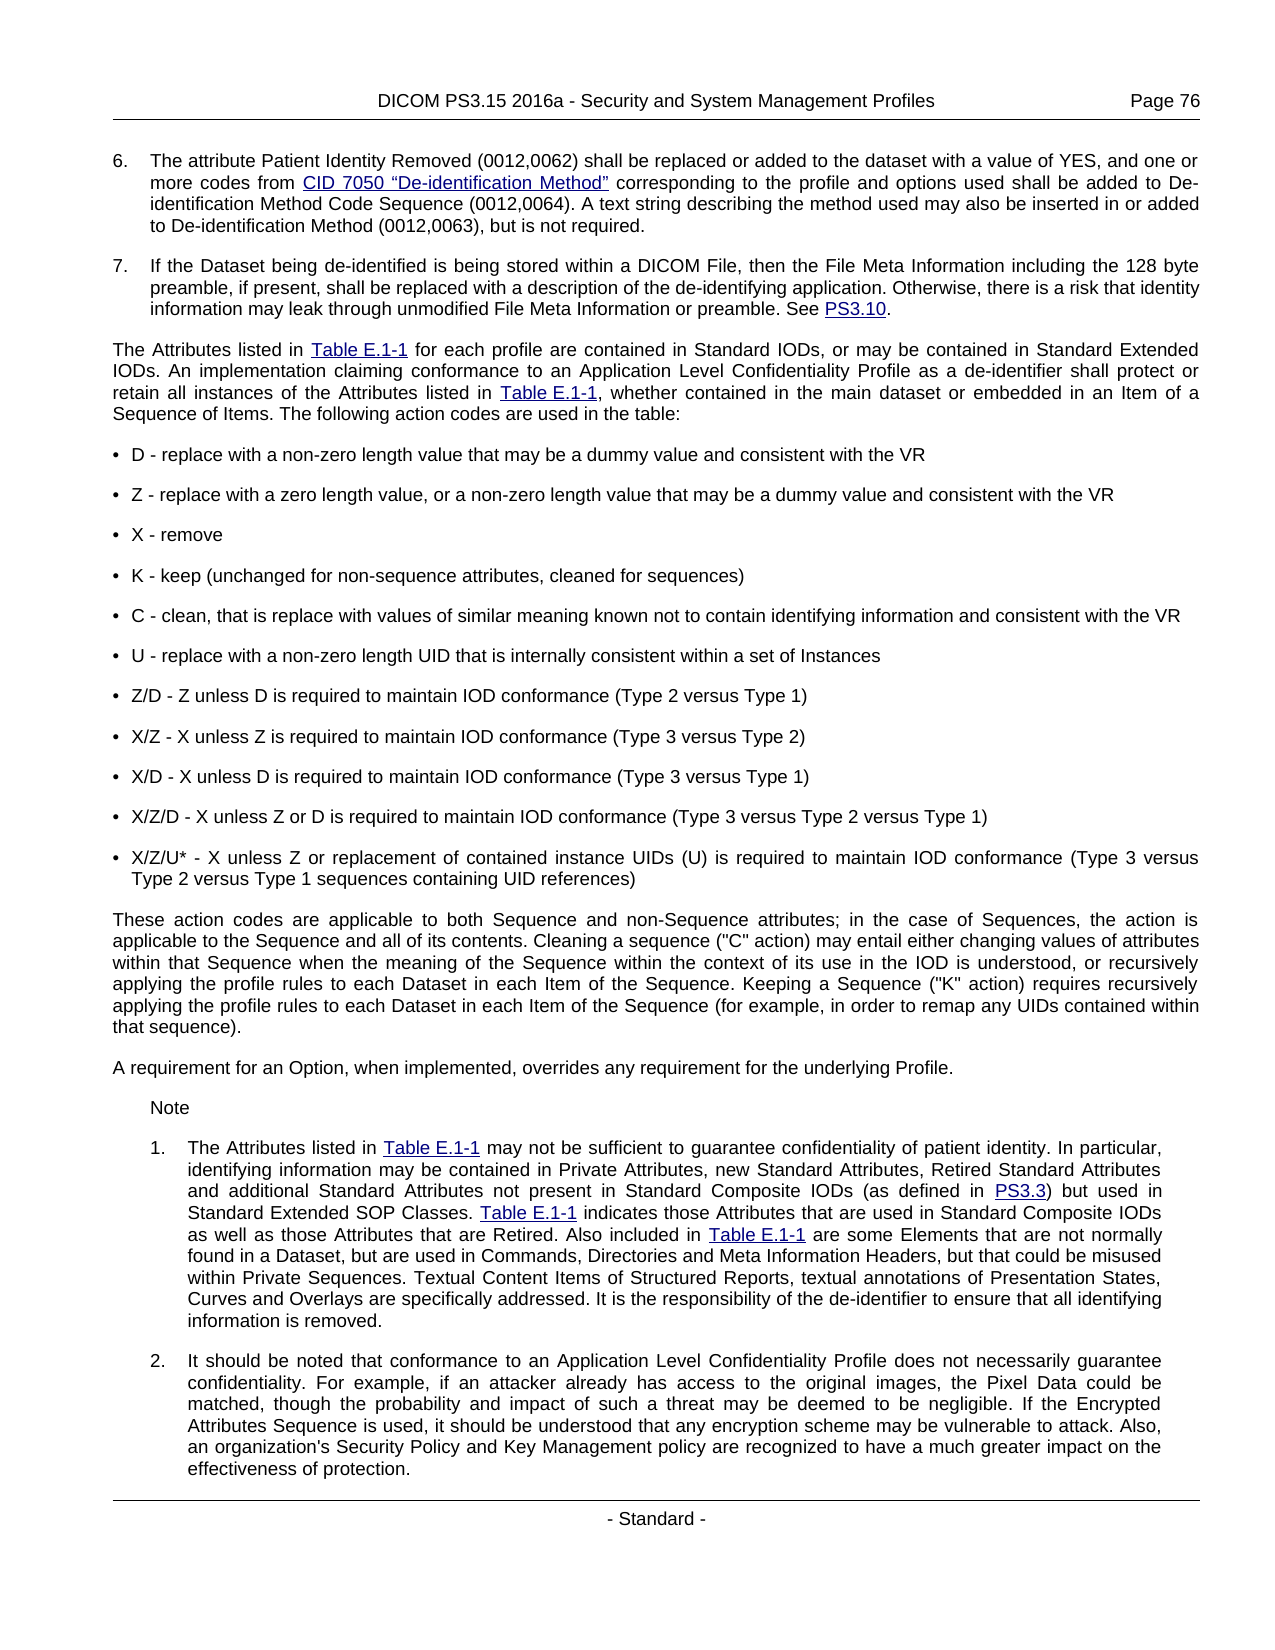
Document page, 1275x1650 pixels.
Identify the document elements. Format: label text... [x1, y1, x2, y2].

text A requirement for an Option, when implemented, overrides any requirement for the underlying Profile. [112, 1057, 1200, 1078]
list X - remove [112, 524, 1200, 546]
list D - replace with a non-zero length value that may be a dummy value and consistent with the VR [112, 443, 1200, 465]
list X/D - X unless D is required to maintain IOD conformance (Type 3 versus Type 1) [112, 766, 1200, 787]
text The Attributes listed in Table E.1-1 for each profile are contained in Standard IODs, or may be contained in Standard Extended IODs. An implementation claiming conformance to an Application Level Confidentiality Profile as a de-identifier shall protect or retain all instances of the Attributes listed in Table E.1-1, whether contained in the main dataset or embedded in an Item of a Sequence of Items. The following action codes are used in the table: [112, 338, 1200, 425]
list X/Z - X unless Z is required to maintain IOD conformance (Type 3 versus Type 2) [112, 726, 1200, 747]
text These action codes are applicable to both Sequence and non-Sequence attributes; in the case of Sequences, the action is applicable to the Sequence and all of its contents. Cleaning a sequence ("C" action) may entail either changing values of attributes within that Sequence when the meaning of the Sequence within the context of its use in the IOD is understood, or recursively applying the profile rules to each Dataset in each Item of the Sequence. Keeping a Sequence ("K" action) requires recursively applying the profile rules to each Dataset in each Item of the Sequence (for example, in order to remap any UIDs contained within that sequence). [112, 908, 1200, 1038]
list K - keep (unchanged for non-sequence attributes, cleaned for sequences) [112, 564, 1200, 586]
list Z - replace with a zero length value, or a non-zero length value that may be a dummy value and consistent with the VR [112, 484, 1200, 505]
list The Attributes listed in Table E.1-1 may not be sufficient to guarantee confidentiality of patient identity. In particular, identifying information may be contained in Private Attributes, new Standard Attributes, Retired Standard Attributes and additional Standard Attributes not present in Standard Composite IODs (as defined in PS3.3) but used in Standard Extended SOP Classes. Table E.1-1 indicates those Attributes that are used in Standard Composite IODs as well as those Attributes that are Retired. Also included in Table E.1-1 are some Elements that are not normally found in a Dataset, but are used in Commands, Directories and Meta Information Headers, but that could be misused within Private Sequences. Textual Content Items of Structured Reports, textual annotations of Presentation States, Curves and Overlays are specifically addressed. It is the responsibility of the de-identifier to ensure that all identifying information is removed. [150, 1137, 1162, 1331]
list The attribute Patient Identity Removed (0012,0062) shall be replaced or added to the dataset with a value of YES, and one or more codes from CID 7050 “De-identification Method” corresponding to the profile and options used shall be added to De-identification Method Code Sequence (0012,0064). A text string describing the method used may also be inserted in or added to De-identification Method (0012,0063), but is not required. [112, 150, 1200, 236]
list It should be noted that conformance to an Application Level Confidentiality Profile does not necessarily guarantee confidentiality. For example, if an attacker already has access to the original images, the Pixel Data could be matched, though the probability and impact of such a threat may be deemed to be negligible. If the Encrypted Attributes Sequence is used, it should be understood that any encryption scheme may be vulnerable to attack. Also, an organization's Security Policy and Key Management policy are recognized to have a much greater impact on the effectiveness of protection. [150, 1350, 1162, 1479]
list Z/D - Z unless D is required to maintain IOD conformance (Type 2 versus Type 1) [112, 685, 1200, 707]
list C - clean, that is replace with values of similar meaning known not to contain identifying information and consistent with the VR [112, 605, 1200, 626]
list If the Dataset being de-identified is being stored within a DICOM File, then the File Meta Information including the 128 byte preamble, if present, shall be replaced with a description of the de-identifying application. Otherwise, there is a risk that identity information may leak through unmodified File Meta Information or preamble. See PS3.10. [112, 255, 1200, 320]
list X/Z/U* - X unless Z or replacement of contained instance UIDs (U) is required to maintain IOD conformance (Type 3 versus Type 2 versus Type 1 sequences containing UID references) [112, 847, 1200, 890]
text Note [150, 1097, 1162, 1118]
list X/Z/D - X unless Z or D is required to maintain IOD conformance (Type 3 versus Type 2 versus Type 1) [112, 806, 1200, 828]
list U - replace with a non-zero length UID that is internally consistent within a set of Instances [112, 645, 1200, 667]
